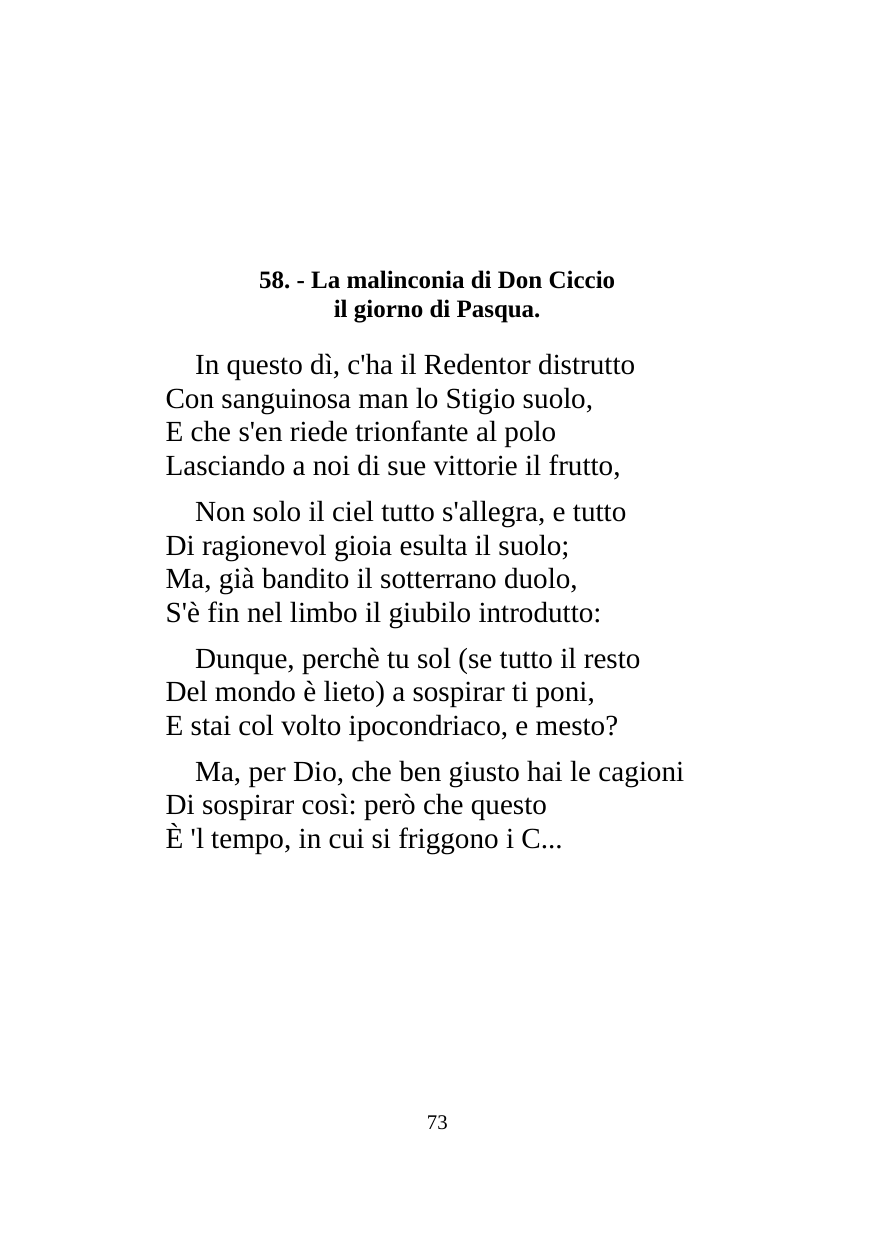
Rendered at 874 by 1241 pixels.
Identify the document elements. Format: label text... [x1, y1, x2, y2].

text Ma, per Dio, che ben giusto hai le cagioni Di sospirar così: però che questo È 'l tempo, in cui si friggono i C... [165, 754, 768, 854]
text Dunque, perchè tu sol (se tutto il resto Del mondo è lieto) a sospirar ti poni, E stai col volto ipocondriaco, e mesto? [165, 641, 768, 741]
text Non solo il ciel tutto s'allegra, e tutto Di ragionevol gioia esulta il suolo; Ma, già bandito il sotterrano duolo, S'è fin nel limbo il giubilo introdutto: [165, 494, 768, 628]
text In questo dì, c'ha il Redentor distrutto Con sanguinosa man lo Stigio suolo, E che s'en riede trionfante al polo Lasciando a noi di sue vittorie il frutto, [165, 347, 768, 482]
text 58. - La malinconia di Don Ciccio il giorno di Pasqua. [106, 265, 768, 322]
